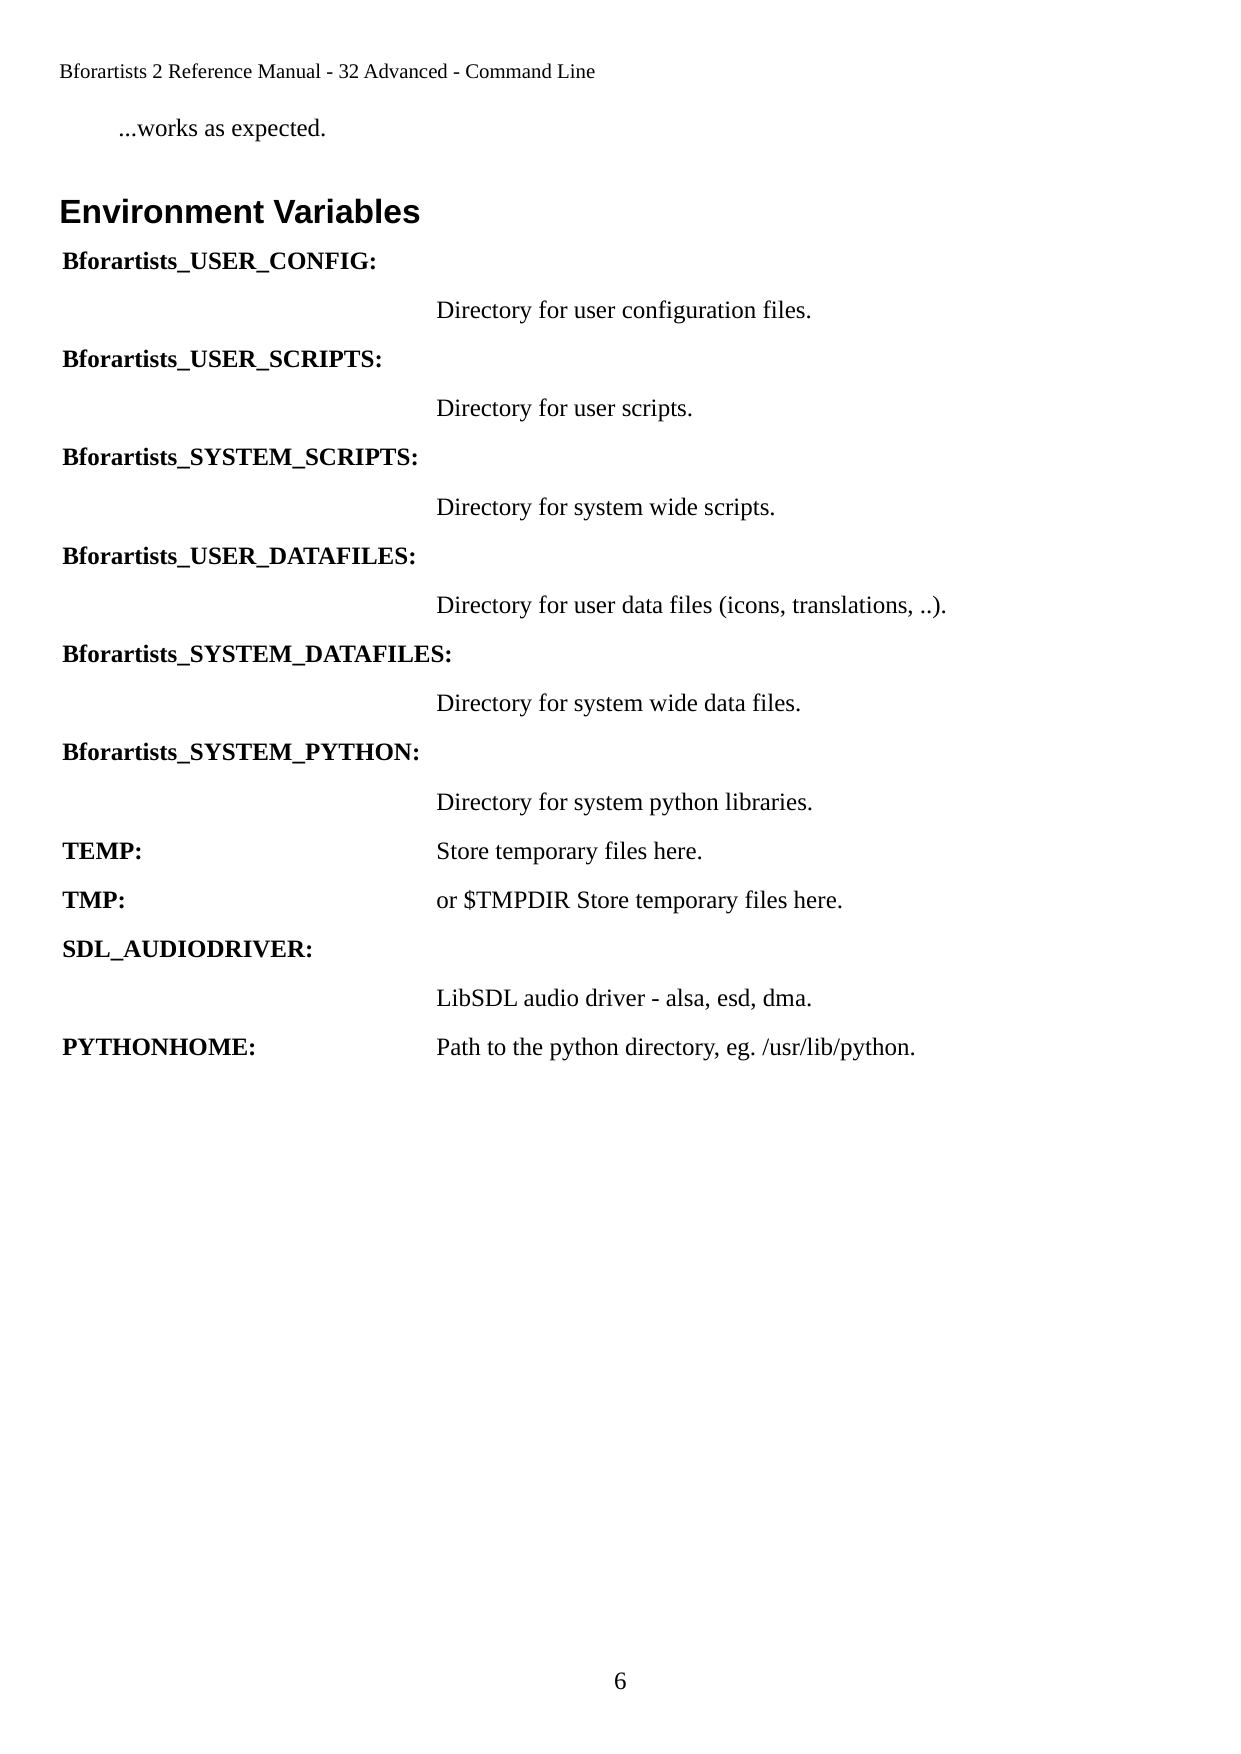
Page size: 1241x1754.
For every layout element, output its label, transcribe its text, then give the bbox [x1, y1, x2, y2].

table_cell Bforartists_SYSTEM_SCRIPTS: [59, 440, 1115, 489]
table_cell [59, 685, 433, 734]
table_cell Path to the python directory, eg. /usr/lib/python. [433, 1030, 1115, 1079]
table_cell PYTHONHOME: [59, 1030, 433, 1079]
table_cell Bforartists_SYSTEM_PYTHON: [59, 735, 1115, 784]
table_cell [59, 980, 433, 1029]
subtitle Environment Variables [59, 192, 1181, 230]
table_cell Directory for user data files (icons, translations, ..). [433, 587, 1115, 636]
table_cell [59, 587, 433, 636]
table_cell Directory for system python libraries. [433, 784, 1115, 833]
table_cell Bforartists_USER_DATAFILES: [59, 538, 1115, 587]
table_cell Directory for user configuration files. [433, 292, 1115, 341]
table_cell [59, 784, 433, 833]
table_cell Directory for system wide scripts. [433, 489, 1115, 538]
text ...works as expected. [118, 113, 1122, 141]
table_cell [59, 489, 433, 538]
table_cell Store temporary files here. [433, 833, 1115, 882]
table_cell Bforartists_SYSTEM_DATAFILES: [59, 636, 1115, 685]
table_cell TMP: [59, 882, 433, 931]
table_cell [59, 390, 433, 439]
table_cell SDL_AUDIODRIVER: [59, 931, 1115, 980]
table_cell Directory for system wide data files. [433, 685, 1115, 734]
table_cell Directory for user scripts. [433, 390, 1115, 439]
table_cell Bforartists_USER_SCRIPTS: [59, 341, 1115, 390]
table_cell [59, 292, 433, 341]
table_header Bforartists_USER_CONFIG: [59, 243, 1115, 292]
table_cell or $TMPDIR Store temporary files here. [433, 882, 1115, 931]
table_cell LibSDL audio driver - alsa, esd, dma. [433, 980, 1115, 1029]
table_cell TEMP: [59, 833, 433, 882]
